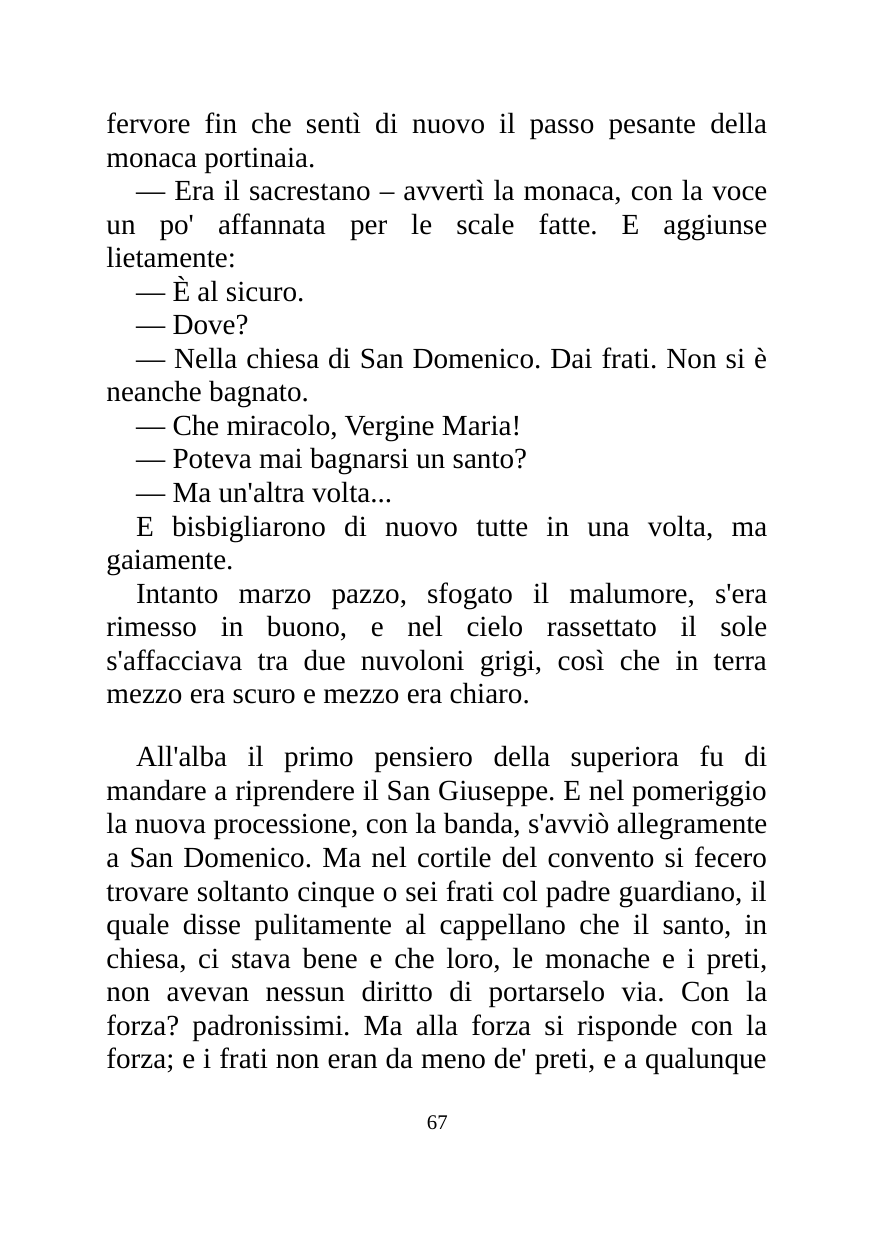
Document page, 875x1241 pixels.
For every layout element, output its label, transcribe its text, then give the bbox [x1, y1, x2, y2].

text — Nella chiesa di San Domenico. Dai frati. Non si è neanche bagnato. [106, 341, 768, 408]
text — Era il sacrestano – avvertì la monaca, con la voce un po' affannata per le scale fatte. E aggiunse lietamente: [106, 173, 768, 274]
text All'alba il primo pensiero della superiora fu di mandare a riprendere il San Giuseppe. E nel pomeriggio la nuova processione, con la banda, s'avviò allegramente a San Domenico. Ma nel cortile del convento si fecero trovare soltanto cinque o sei frati col padre guardiano, il quale disse pulitamente al cappellano che il santo, in chiesa, ci stava bene e che loro, le monache e i preti, non avevan nessun diritto di portarselo via. Con la forza? padronissimi. Ma alla forza si risponde con la forza; e i frati non eran da meno de' preti, e a qualunque [106, 739, 768, 1075]
text — Che miracolo, Vergine Maria! [106, 408, 768, 442]
text — Poteva mai bagnarsi un santo? [106, 442, 768, 475]
text — Ma un'altra volta... [106, 475, 768, 509]
text Intanto marzo pazzo, sfogato il malumore, s'era rimesso in buono, e nel cielo rassettato il sole s'affacciava tra due nuvoloni grigi, così che in terra mezzo era scuro e mezzo era chiaro. [106, 576, 768, 710]
text — Dove? [106, 307, 768, 341]
text — È al sicuro. [106, 274, 768, 307]
text fervore fin che sentì di nuovo il passo pesante della monaca portinaia. [106, 106, 768, 173]
text E bisbigliarono di nuovo tutte in una volta, ma gaiamente. [106, 509, 768, 576]
